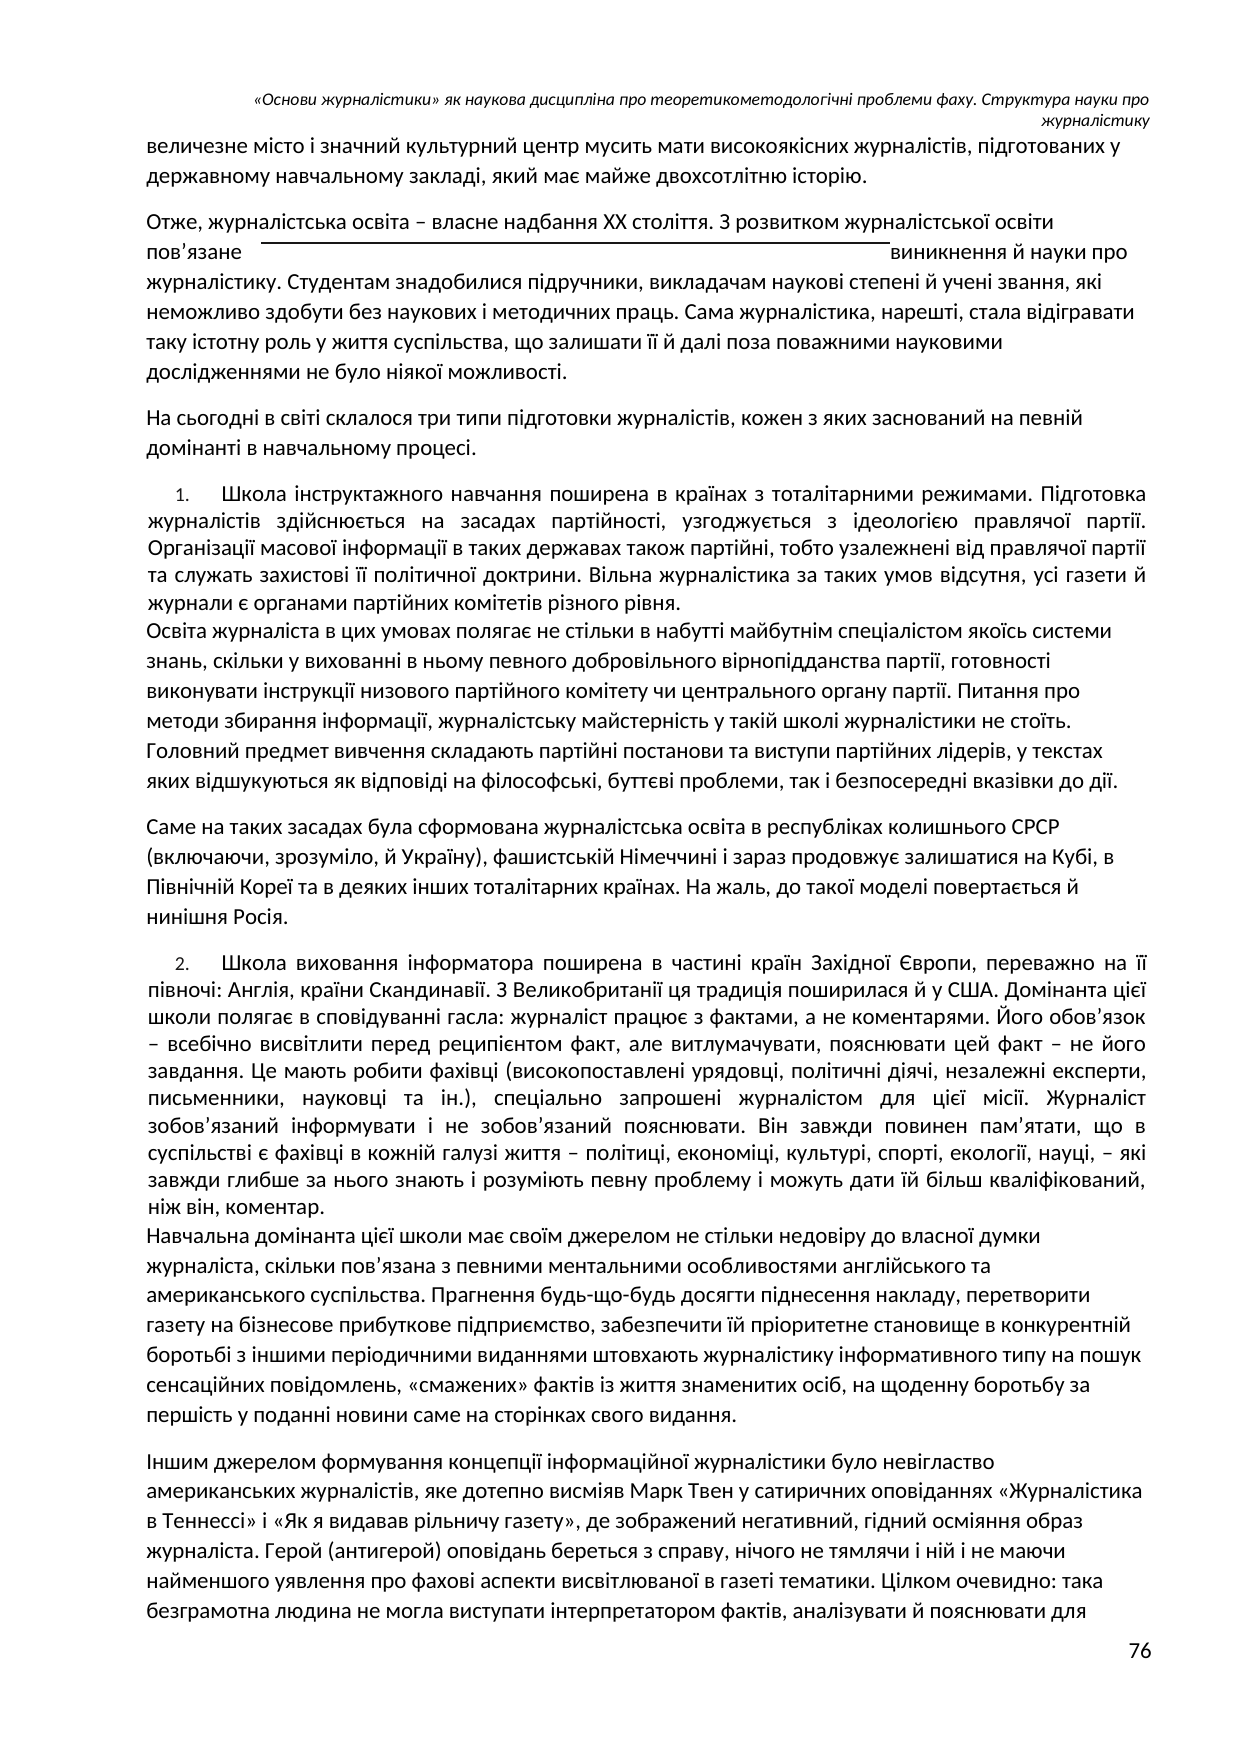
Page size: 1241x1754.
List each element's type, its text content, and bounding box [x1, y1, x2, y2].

list Школа інструктажного навчання поширена в країнах з тоталітарними режимами. Підготовка журналістів здійснюється на засадах партійності, узгоджується з ідеологією правлячої партії. Організації масової інформації в таких державах також партійні, тобто узалежнені від правлячої партії та служать захистові її політичної доктрини. Вільна журналістика за таких умов відсутня, усі газети й журнали є органами партійних комітетів різного рівня. [148, 480, 1148, 616]
list Школа виховання інформатора поширена в частині країн Західної Європи, переважно на її півночі: Англія, країни Скандинавії. З Великобританії ця традиція поширилася й у США. Домінанта цієї школи полягає в сповідуванні гасла: журналіст працює з фактами, а не коментарями. Його обов’язок – всебічно висвітлити перед реципієнтом факт, але витлумачувати, пояснювати цей факт – не його завдання. Це мають робити фахівці (високопоставлені урядовці, політичні діячі, незалежні експерти, письменники, науковці та ін.), спеціально запрошені журналістом для цієї місії. Журналіст зобов’язаний інформувати і не зобов’язаний пояснювати. Він завжди повинен пам’ятати, що в суспільстві є фахівці в кожній галузі життя – політиці, економіці, культурі, спорті, екології, науці, – які завжди глибше за нього знають і розуміють певну проблему і можуть дати їй більш кваліфікований, ніж він, коментар. [148, 948, 1148, 1220]
text Саме на таких засадах була сформована журналістська освіта в республіках колишнього СРСР (включаючи, зрозуміло, й Україну), фашистській Німеччині і зараз продовжує залишатися на Кубі, в Північній Кореї та в деяких інших тоталітарних країнах. На жаль, до такої моделі повертається й нинішня Росія. [146, 812, 1148, 930]
text величезне місто і значний культурний центр мусить мати високоякісних журналістів, підготованих у державному навчальному закладі, який має майже двохсотлітню історію. [146, 131, 1148, 189]
text Освіта журналіста в цих умовах полягає не стільки в набутті майбутнім спеціалістом якоїсь системи знань, скільки у вихованні в ньому певного добровільного вірнопідданства партії, готовності виконувати інструкції низового партійного комітету чи центрального органу партії. Питання про методи збирання інформації, журналістську майстерність у такій школі журналістики не стоїть. Головний предмет вивчення складають партійні постанови та виступи партійних лідерів, у текстах яких відшукуються як відповіді на філософські, буттєві проблеми, так і безпосередні вказівки до дії. [146, 616, 1148, 794]
text Іншим джерелом формування концепції інформаційної журналістики було невігластво американських журналістів, яке дотепно висміяв Марк Твен у сатиричних оповіданнях «Журналістика в Теннессі» і «Як я видавав рільничу газету», де зображений негативний, гідний осміяння образ журналіста. Герой (антигерой) оповідань береться з справу, нічого не тямлячи і ній і не маючи найменшого уявлення про фахові аспекти висвітлюваної в газеті тематики. Цілком очевидно: така безграмотна людина не могла виступати інтерпретатором фактів, аналізувати й пояснювати для [146, 1447, 1148, 1624]
text На сьогодні в світі склалося три типи підготовки журналістів, кожен з яких заснований на певній домінанті в навчальному процесі. [146, 403, 1148, 461]
text Отже, журналістська освіта – власне надбання ХХ століття. З розвитком журналістської освіти пов’язане виникнення й науки про журналістику. Студентам знадобилися підручники, викладачам наукові степені й учені звання, які неможливо здобути без наукових і методичних праць. Сама журналістика, нарешті, стала відігравати таку істотну роль у життя суспільства, що залишати її й далі поза поважними науковими дослідженнями не було ніякої можливості. [146, 207, 1148, 385]
text Навчальна домінанта цієї школи має своїм джерелом не стільки недовіру до власної думки журналіста, скільки пов’язана з певними ментальними особливостями англійського та американського суспільства. Прагнення будь-що-будь досягти піднесення накладу, перетворити газету на бізнесове прибуткове підприємство, забезпечити їй пріоритетне становище в конкурентній боротьбі з іншими періодичними виданнями штовхають журналістику інформативного типу на пошук сенсаційних повідомлень, «смажених» фактів із життя знаменитих осіб, на щоденну боротьбу за першість у поданні новини саме на сторінках свого видання. [146, 1221, 1148, 1428]
